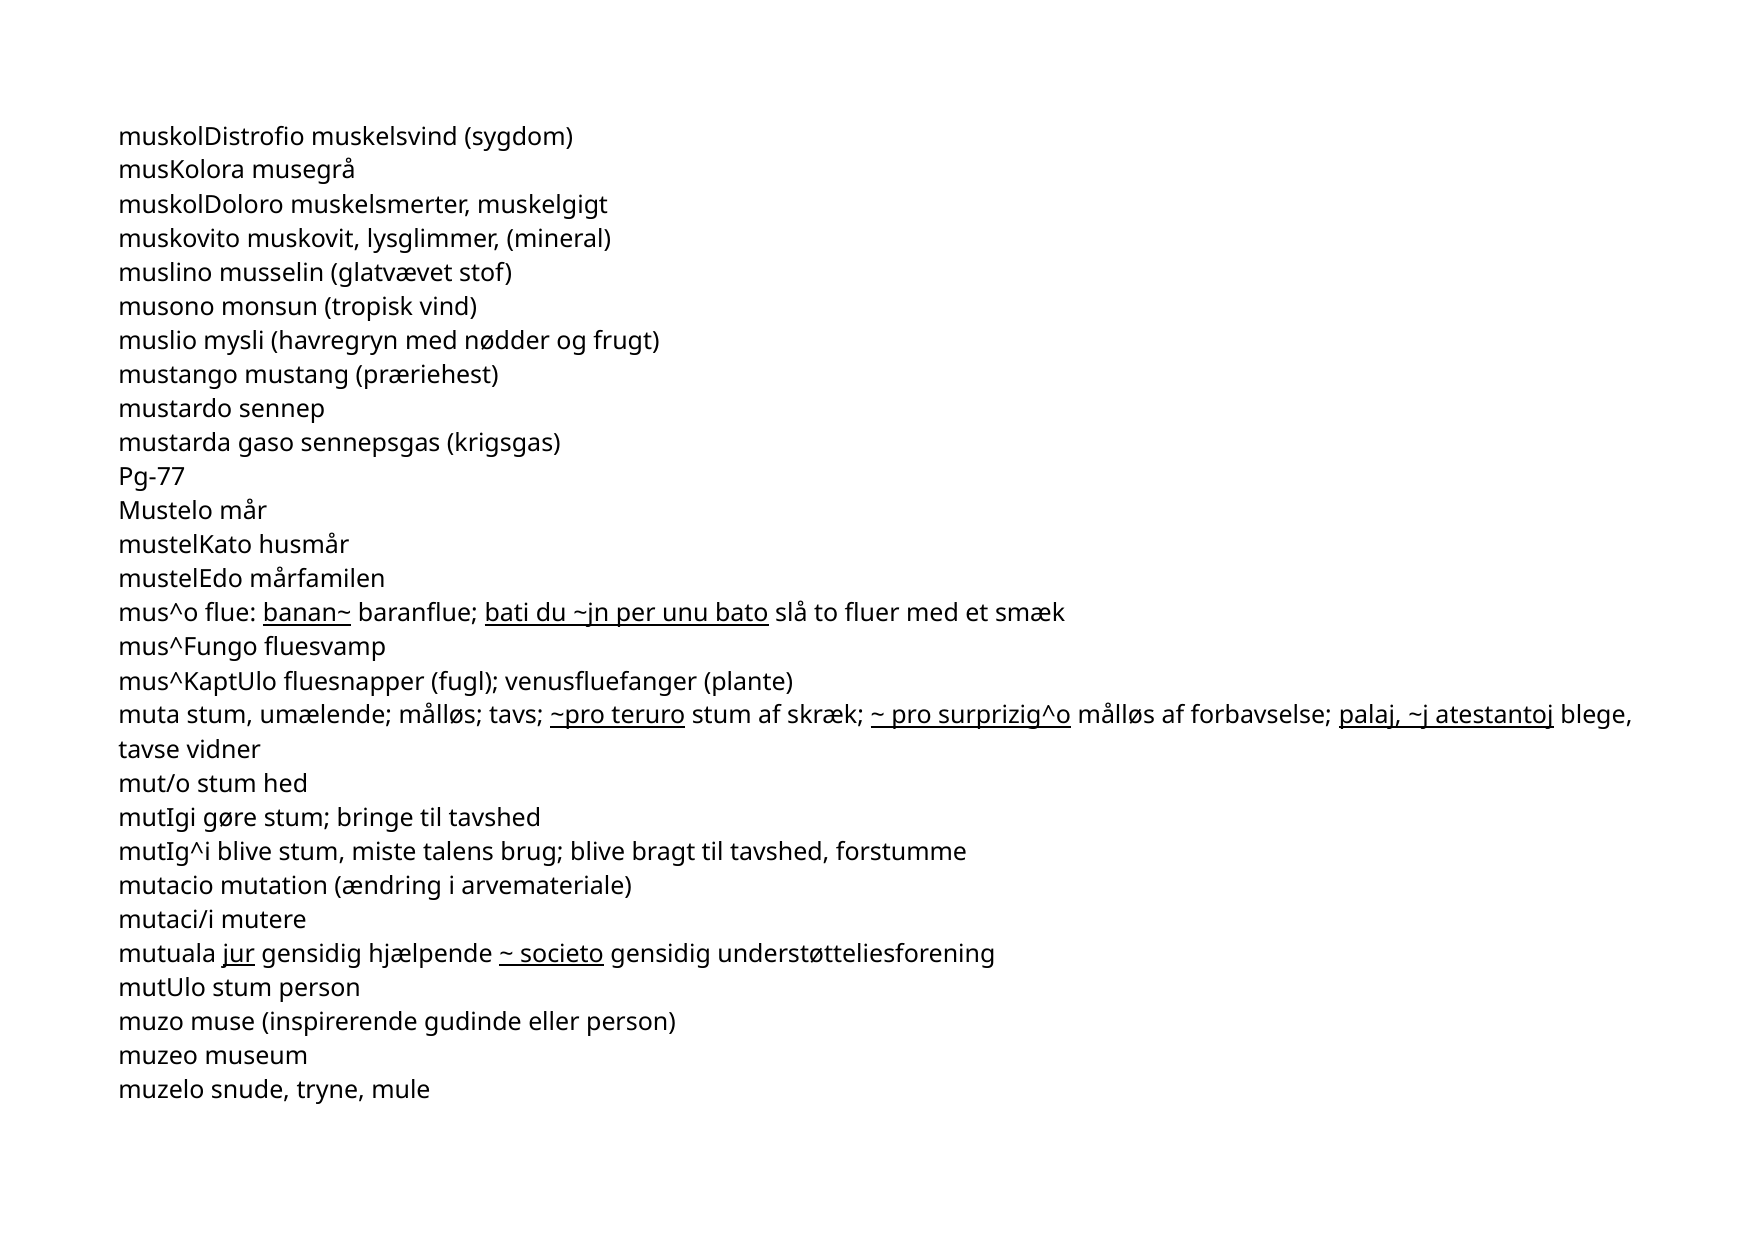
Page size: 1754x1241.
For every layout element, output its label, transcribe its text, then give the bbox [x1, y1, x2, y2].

text Pg-77 [118, 459, 1636, 493]
text muskolDoloro muskelsmerter, muskelgigt [118, 186, 1636, 220]
text mut/o stum hed [118, 765, 1636, 799]
text mustarda gaso sennepsgas (krigsgas) [118, 425, 1636, 459]
text mutIgi gøre stum; bringe til tavshed [118, 799, 1636, 833]
text muslino musselin (glatvævet stof) [118, 254, 1636, 288]
text muzeo museum [118, 1038, 1636, 1072]
text mus^KaptUlo fluesnapper (fugl); venusfluefanger (plante) [118, 663, 1636, 697]
text muskolDistrofio muskelsvind (sygdom) [118, 118, 1636, 152]
text mus^Fungo fluesvamp [118, 629, 1636, 663]
text muslio mysli (havregryn med nødder og frugt) [118, 322, 1636, 357]
text musKolora musegrå [118, 152, 1636, 186]
text Mustelo mår [118, 493, 1636, 527]
text mustango mustang (præriehest) [118, 357, 1636, 391]
text mutacio mutation (ændring i arvemateriale) [118, 867, 1636, 902]
text mutUlo stum person [118, 970, 1636, 1004]
text mus^o flue: banan~ baranflue; bati du ~jn per unu bato slå to fluer med et smæk [118, 595, 1636, 629]
text mustelKato husmår [118, 527, 1636, 561]
text mustardo sennep [118, 391, 1636, 425]
text mustelEdo mårfamilen [118, 561, 1636, 595]
text musono monsun (tropisk vind) [118, 288, 1636, 322]
text mutaci/i mutere [118, 902, 1636, 936]
text mutuala jur gensidig hjælpende ~ societo gensidig understøtteliesforening [118, 936, 1636, 970]
text muzelo snude, tryne, mule [118, 1072, 1636, 1106]
text muskovito muskovit, lysglimmer, (mineral) [118, 220, 1636, 254]
text mutIg^i blive stum, miste talens brug; blive bragt til tavshed, forstumme [118, 833, 1636, 867]
text muzo muse (inspirerende gudinde eller person) [118, 1004, 1636, 1038]
text muta stum, umælende; målløs; tavs; ~pro teruro stum af skræk; ~ pro surprizig^o målløs af forbavselse; palaj, ~j atestantoj blege, tavse vidner [118, 697, 1636, 765]
